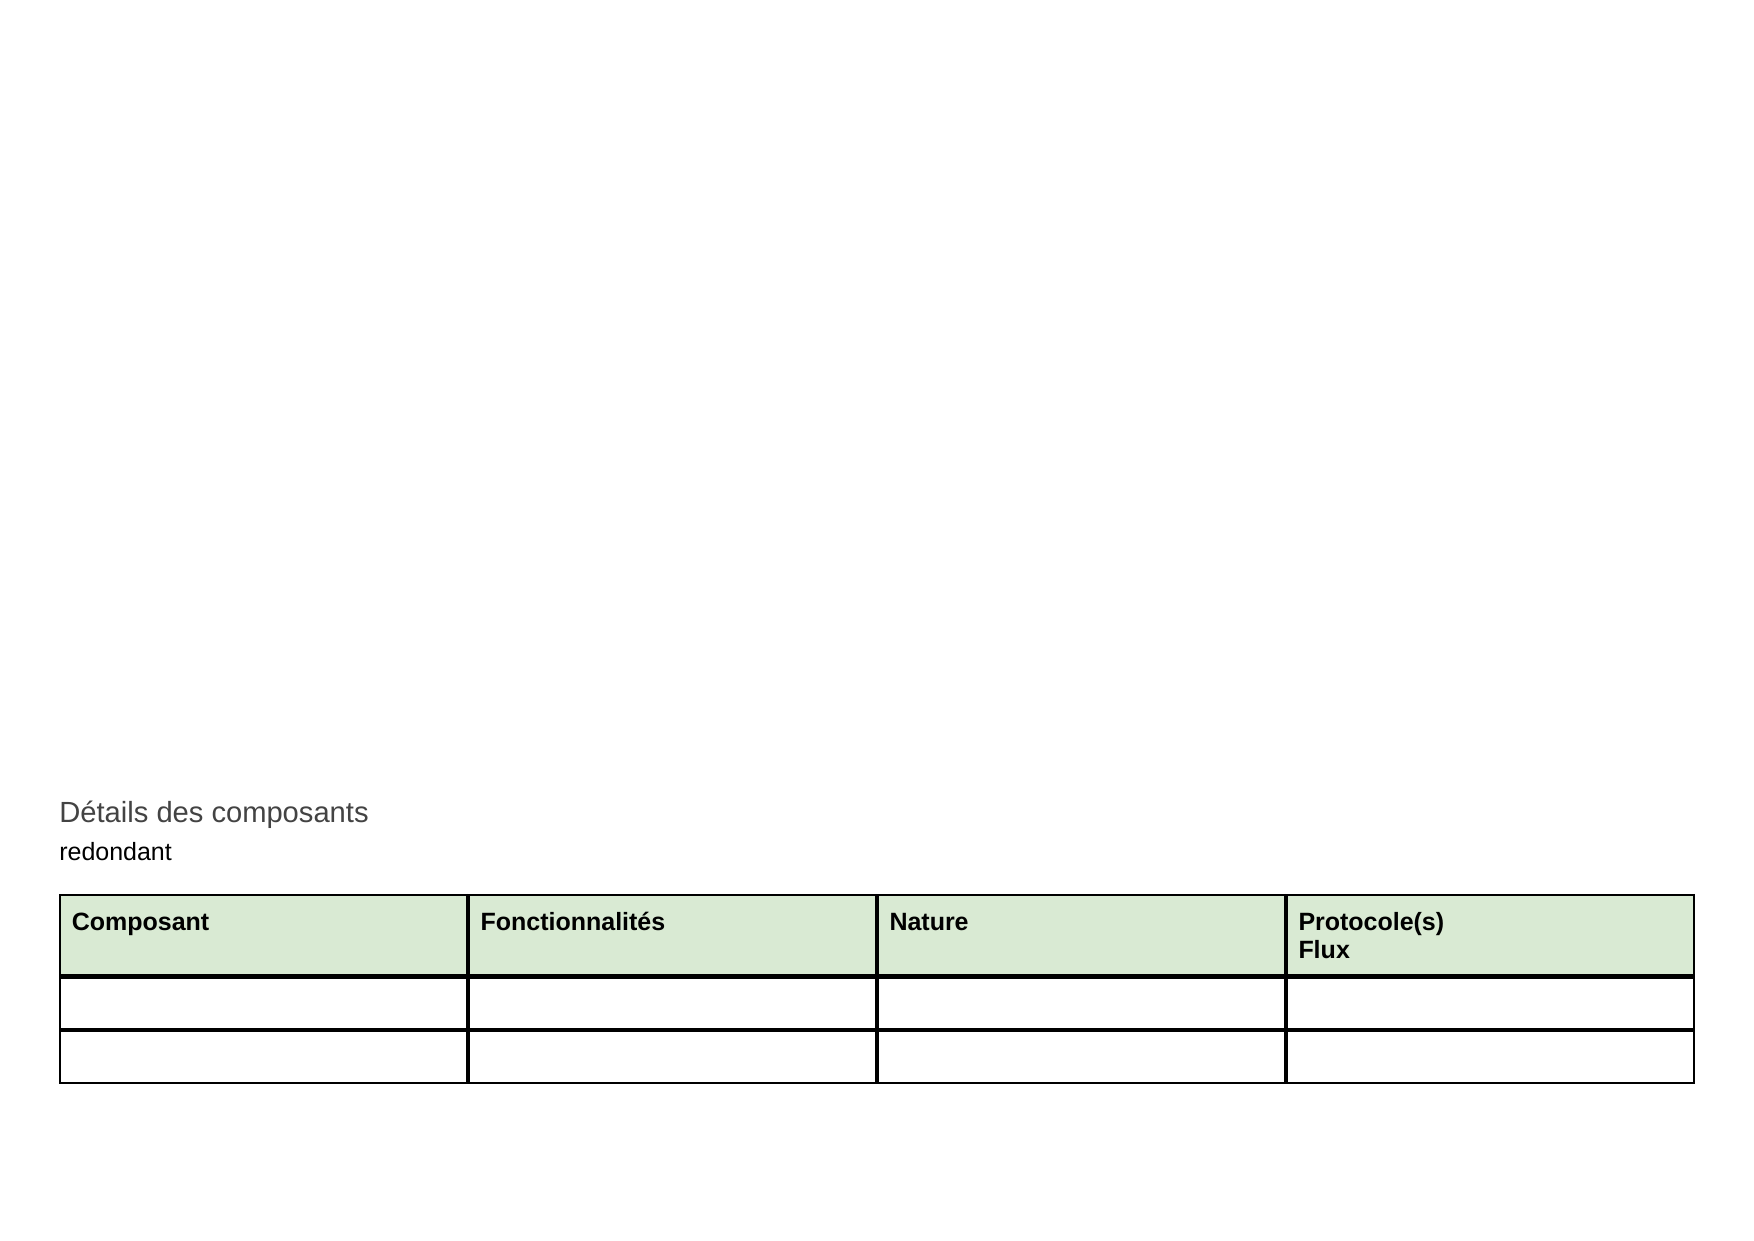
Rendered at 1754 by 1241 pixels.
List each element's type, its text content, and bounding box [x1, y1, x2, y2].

table_header Protocole(s) Flux [1288, 896, 1693, 974]
table_header Fonctionnalités [470, 896, 875, 974]
table_header Composant [61, 896, 466, 974]
table_cell [61, 979, 466, 1028]
table_cell [879, 1032, 1284, 1082]
table_cell [470, 979, 875, 1028]
table_header Nature [879, 896, 1284, 974]
text redondant [59, 836, 1695, 865]
table_cell [1288, 979, 1693, 1028]
table_cell [1288, 1032, 1693, 1082]
table_cell [470, 1032, 875, 1082]
table_cell [61, 1032, 466, 1082]
subtitle Détails des composants [59, 794, 1695, 828]
table_cell [879, 979, 1284, 1028]
